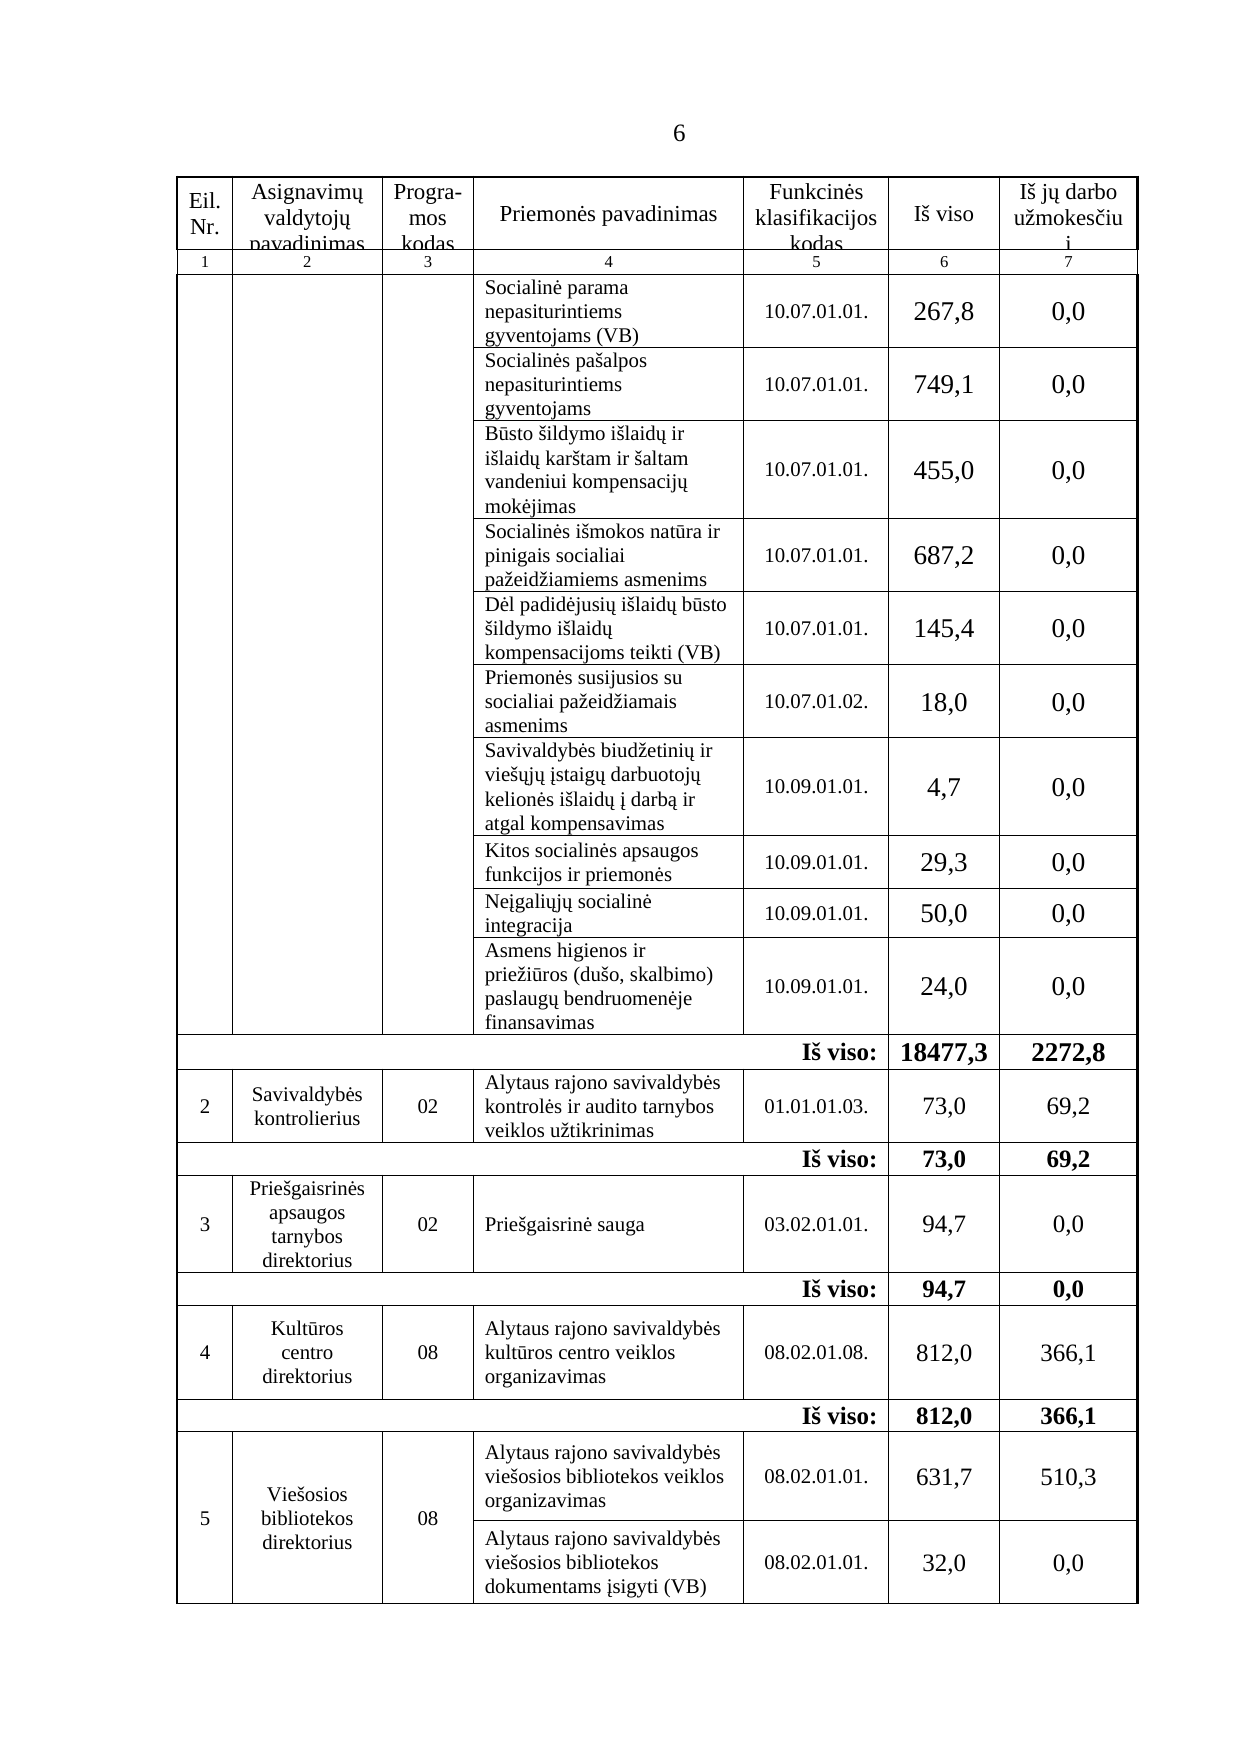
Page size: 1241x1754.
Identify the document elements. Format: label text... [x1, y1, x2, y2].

table_cell 812,0 [889, 1400, 999, 1431]
table_cell Iš viso: [178, 1035, 888, 1068]
table_cell [1139, 1034, 1161, 1068]
table_cell Alytaus rajono savivaldybės kultūros centro veiklos organizavimas [474, 1306, 743, 1398]
table_cell [1138, 249, 1161, 274]
table_cell Savivaldybės kontrolierius [233, 1070, 382, 1142]
table_cell 7 [1000, 250, 1137, 274]
table_cell 08.02.01.01. [744, 1521, 888, 1603]
table_cell 73,0 [889, 1143, 999, 1174]
table_cell Iš viso: [178, 1400, 888, 1431]
table_cell 10.07.01.01. [744, 275, 888, 347]
table_cell [1139, 888, 1161, 937]
table_cell [178, 275, 232, 1034]
table_cell Asmens higienos ir priežiūros (dušo, skalbimo) paslaugų bendruomenėje finansavimas [474, 938, 743, 1034]
table_cell 0,0 [1000, 836, 1136, 888]
table_cell [1139, 1175, 1161, 1272]
table_header Iš jų darbo užmokesčiui [1000, 178, 1136, 249]
table_header Priemonės pavadinimas [474, 178, 743, 249]
table_cell 69,2 [1000, 1070, 1136, 1142]
table_header Iš viso [889, 178, 999, 249]
table_cell [1139, 737, 1161, 834]
table_cell 18477,3 [889, 1035, 999, 1068]
table_cell [1139, 220, 1161, 249]
table_cell 10.09.01.01. [744, 738, 888, 834]
table_cell [1139, 1431, 1161, 1520]
table_cell Viešosios bibliotekos direktorius [233, 1432, 382, 1603]
table_cell 366,1 [1000, 1306, 1136, 1398]
table_cell 0,0 [1000, 519, 1136, 591]
table_cell 366,1 [1000, 1400, 1136, 1431]
table_cell 10.07.01.01. [744, 421, 888, 518]
table_cell 2 [233, 250, 382, 274]
table_cell 5 [178, 1432, 232, 1603]
table_cell [1139, 1305, 1161, 1398]
table_cell 02 [383, 1176, 473, 1272]
table_cell 03.02.01.01. [744, 1176, 888, 1272]
table_header [1139, 176, 1161, 220]
table_cell 812,0 [889, 1306, 999, 1398]
table_header Asignavimų valdytojų pavadinimas [233, 178, 382, 249]
table_cell 94,7 [889, 1273, 999, 1305]
table_cell 6 [889, 250, 999, 274]
table_cell 01.01.01.03. [744, 1070, 888, 1142]
table_cell 2 [178, 1070, 232, 1142]
table_cell 0,0 [1000, 275, 1136, 347]
table_cell Socialinės išmokos natūra ir pinigais socialiai pažeidžiamiems asmenims [474, 519, 743, 591]
table_cell 10.07.01.01. [744, 519, 888, 591]
table_cell [1139, 937, 1161, 1034]
table_cell [1139, 274, 1161, 347]
table_cell 4 [474, 250, 743, 274]
table_cell 0,0 [1000, 348, 1136, 420]
table_cell 749,1 [889, 348, 999, 420]
table_cell Socialinė parama nepasiturintiems gyventojams (VB) [474, 275, 743, 347]
table_cell [1139, 1399, 1161, 1431]
table_cell 0,0 [1000, 738, 1136, 834]
table_cell Priešgaisrinės apsaugos tarnybos direktorius [233, 1176, 382, 1272]
table_cell 73,0 [889, 1070, 999, 1142]
table_cell 24,0 [889, 938, 999, 1034]
table_header Progra-mos kodas [383, 178, 473, 249]
table_cell 4,7 [889, 738, 999, 834]
table_cell 631,7 [889, 1432, 999, 1520]
table_cell Alytaus rajono savivaldybės viešosios bibliotekos dokumentams įsigyti (VB) [474, 1521, 743, 1603]
table_cell 10.07.01.01. [744, 348, 888, 420]
table_cell 267,8 [889, 275, 999, 347]
table_cell 10.09.01.01. [744, 889, 888, 937]
table_cell [233, 275, 382, 1034]
table_cell Kultūros centro direktorius [233, 1306, 382, 1398]
table_cell Alytaus rajono savivaldybės kontrolės ir audito tarnybos veiklos užtikrinimas [474, 1070, 743, 1142]
table_cell 5 [744, 250, 888, 274]
table_cell Savivaldybės biudžetinių ir viešųjų įstaigų darbuotojų kelionės išlaidų į darbą ir atgal kompensavimas [474, 738, 743, 834]
table_cell 510,3 [1000, 1432, 1136, 1520]
table_cell 69,2 [1000, 1143, 1136, 1174]
table_cell 4 [178, 1306, 232, 1398]
table_cell Priešgaisrinė sauga [474, 1176, 743, 1272]
table_cell 0,0 [1000, 592, 1136, 664]
table_cell 10.09.01.01. [744, 938, 888, 1034]
table_cell 10.09.01.01. [744, 836, 888, 888]
table_cell 0,0 [1000, 1521, 1136, 1603]
table_cell 0,0 [1000, 1273, 1136, 1305]
table_cell Iš viso: [178, 1273, 888, 1305]
table_cell 0,0 [1000, 421, 1136, 518]
table_cell Dėl padidėjusių išlaidų būsto šildymo išlaidų kompensacijoms teikti (VB) [474, 592, 743, 664]
table_cell 50,0 [889, 889, 999, 937]
table_cell 94,7 [889, 1176, 999, 1272]
table_cell Alytaus rajono savivaldybės viešosios bibliotekos veiklos organizavimas [474, 1432, 743, 1520]
table_cell [1139, 518, 1161, 591]
table_cell 10.07.01.02. [744, 665, 888, 737]
table_cell 29,3 [889, 836, 999, 888]
table_cell Būsto šildymo išlaidų ir išlaidų karštam ir šaltam vandeniui kompensacijų mokėjimas [474, 421, 743, 518]
table_cell [1139, 347, 1161, 420]
table_cell [1139, 420, 1161, 518]
table_cell 3 [178, 1176, 232, 1272]
table_cell [1139, 1142, 1161, 1174]
table_cell Neįgaliųjų socialinė integracija [474, 889, 743, 937]
table_cell 687,2 [889, 519, 999, 591]
table_cell 32,0 [889, 1521, 999, 1603]
table_header Eil. Nr. [178, 178, 232, 249]
table_cell [1139, 591, 1161, 664]
table_cell 02 [383, 1070, 473, 1142]
table_cell Socialinės pašalpos nepasiturintiems gyventojams [474, 348, 743, 420]
table_cell [1139, 1272, 1161, 1305]
table_cell Iš viso: [178, 1143, 888, 1174]
table_cell [1139, 1520, 1161, 1603]
table_cell 08 [383, 1306, 473, 1398]
table_cell 08 [383, 1432, 473, 1603]
table_cell [1139, 1069, 1161, 1142]
table_cell 1 [178, 250, 232, 274]
table_cell Kitos socialinės apsaugos funkcijos ir priemonės [474, 836, 743, 888]
table_cell [1139, 664, 1161, 737]
table_cell 10.07.01.01. [744, 592, 888, 664]
table_cell 0,0 [1000, 1176, 1136, 1272]
table_cell 145,4 [889, 592, 999, 664]
table_cell 08.02.01.01. [744, 1432, 888, 1520]
table_cell 3 [383, 250, 473, 274]
table_cell [383, 275, 473, 1034]
table_cell 2272,8 [1000, 1035, 1136, 1068]
table_cell [1139, 835, 1161, 888]
table_cell 08.02.01.08. [744, 1306, 888, 1398]
table_cell 18,0 [889, 665, 999, 737]
table_cell 0,0 [1000, 889, 1136, 937]
table_cell Priemonės susijusios su socialiai pažeidžiamais asmenims [474, 665, 743, 737]
table_cell 0,0 [1000, 938, 1136, 1034]
table_header Funkcinės klasifikacijos kodas [744, 178, 888, 249]
table_cell 455,0 [889, 421, 999, 518]
table_cell 0,0 [1000, 665, 1136, 737]
